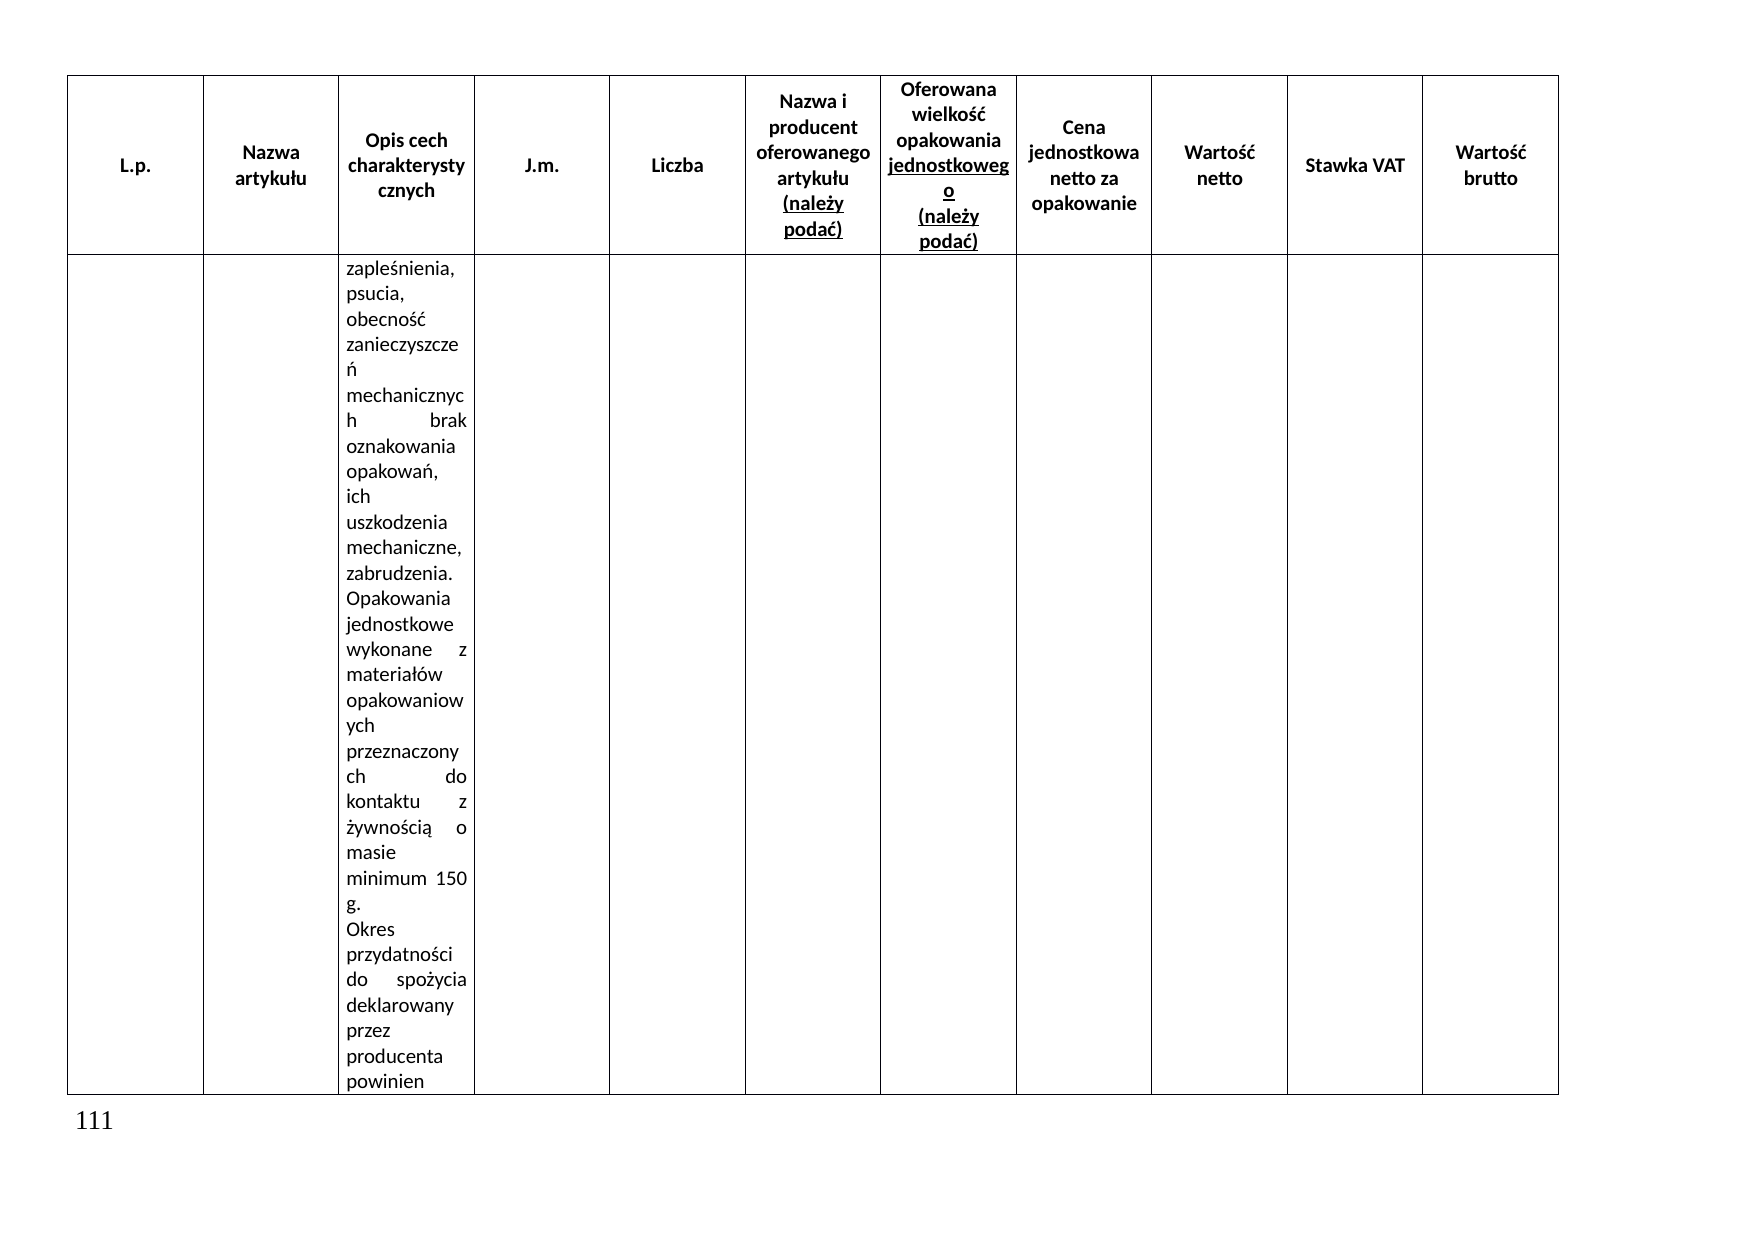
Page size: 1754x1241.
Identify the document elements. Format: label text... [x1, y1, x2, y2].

table_header Oferowana wielkość opakowania jednostkowego (należy podać) [881, 76, 1016, 254]
table_cell [475, 255, 609, 1094]
table_header Wartość brutto [1423, 76, 1558, 254]
table_header Nazwa artykułu [204, 76, 338, 254]
table_header J.m. [475, 76, 609, 254]
table_cell [1288, 255, 1422, 1094]
table_header Nazwa i producent oferowanego artykułu (należy podać) [746, 76, 880, 254]
table_cell [204, 255, 338, 1094]
table_cell [610, 255, 745, 1094]
table_cell zapleśnienia, psucia, obecność zanieczyszczeń mechanicznych brak oznakowania opakowań, ich uszkodzenia mechaniczne, zabrudzenia. Opakowania jednostkowe wykonane z materiałów opakowaniowych przeznaczonych do kontaktu z żywnością o masie minimum 150 g. Okres przydatności do spożycia deklarowany przez producenta powinien [339, 255, 474, 1094]
table_cell [1423, 255, 1558, 1094]
table_header Cena jednostkowa netto za opakowanie [1017, 76, 1151, 254]
table_header Wartość netto [1152, 76, 1287, 254]
table_cell [1152, 255, 1287, 1094]
table_header L.p. [68, 76, 203, 254]
table_cell [68, 255, 203, 1094]
table_header Opis cech charakterystycznych [339, 76, 474, 254]
table_header Liczba [610, 76, 745, 254]
table_cell [746, 255, 880, 1094]
table_header Stawka VAT [1288, 76, 1422, 254]
table_cell [1017, 255, 1151, 1094]
table_cell [881, 255, 1016, 1094]
